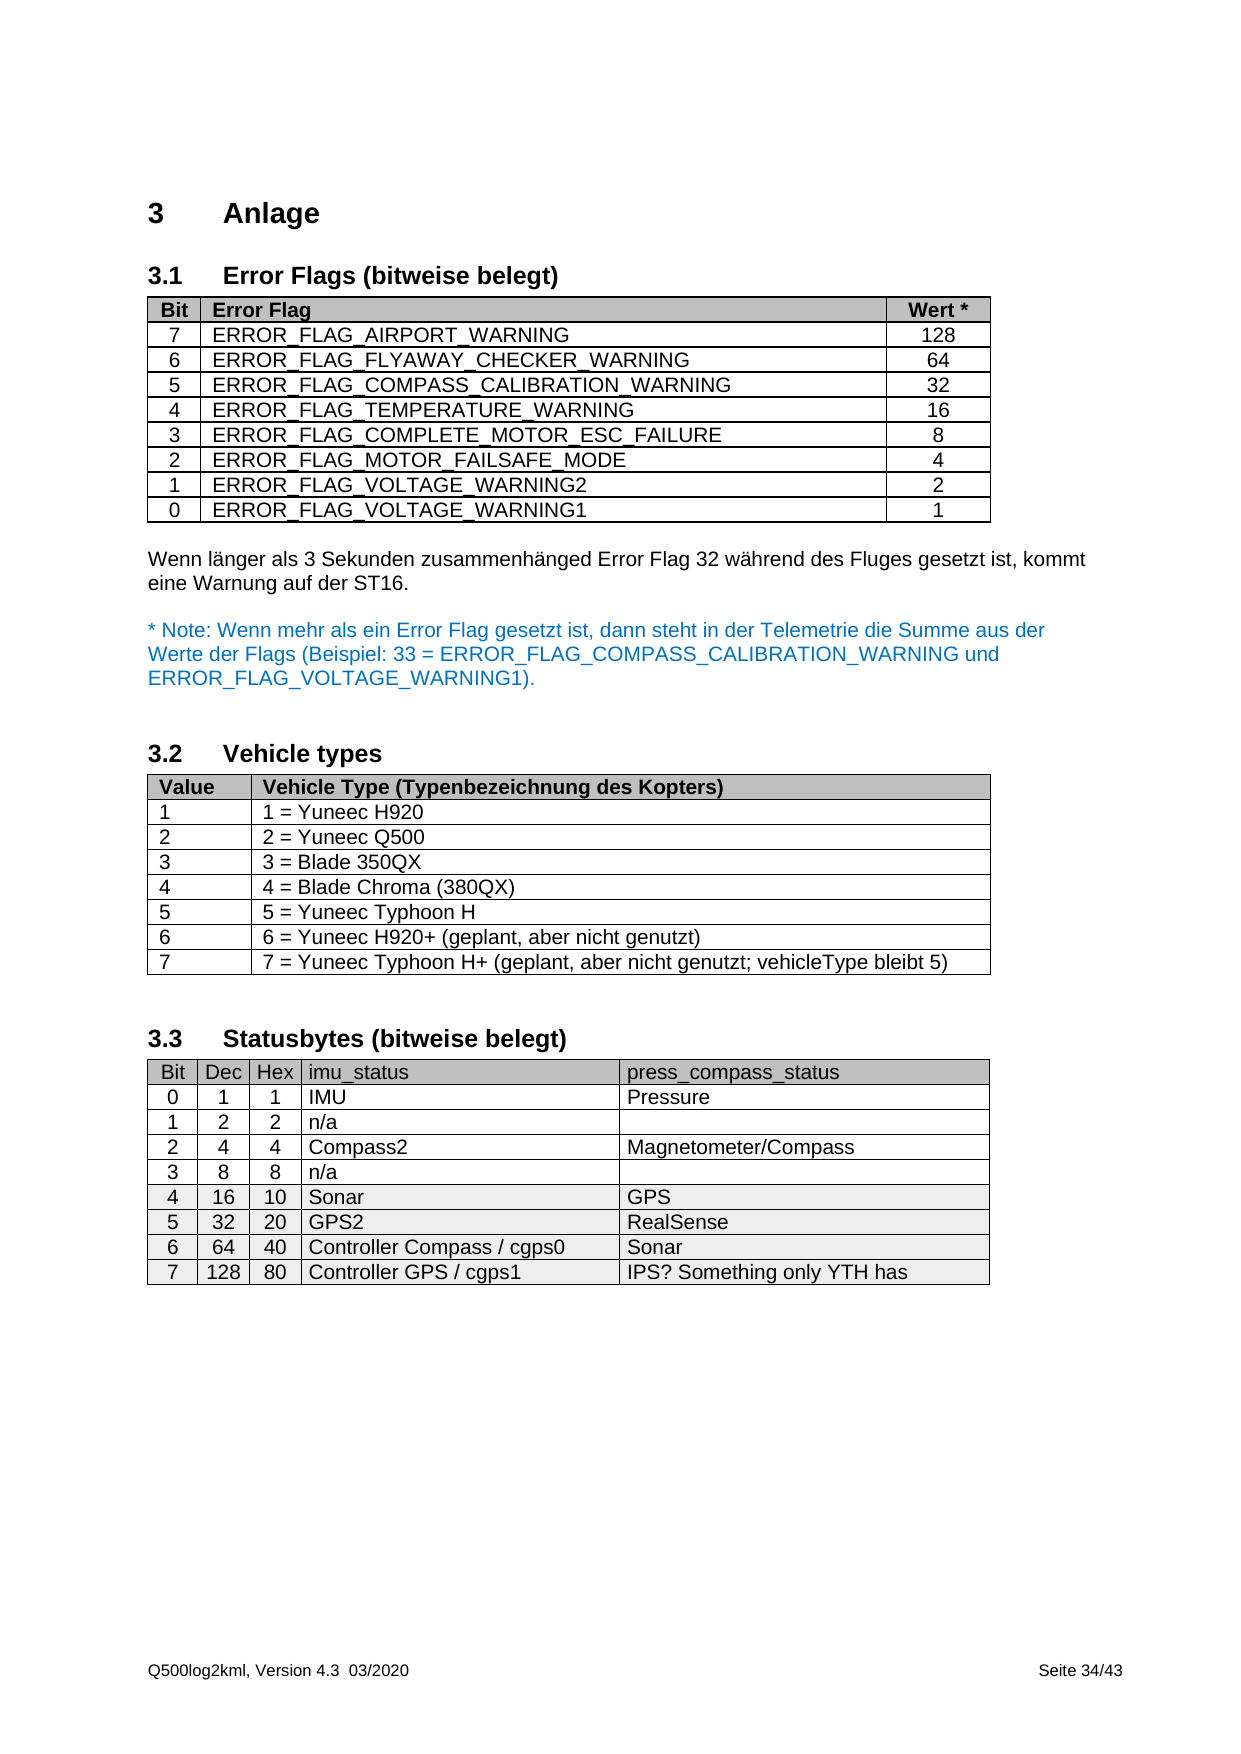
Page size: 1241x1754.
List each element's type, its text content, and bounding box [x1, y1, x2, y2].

table_cell 7 [148, 323, 200, 346]
table_cell Magnetometer/Compass [620, 1135, 989, 1159]
table_header Bit [148, 298, 200, 321]
table_cell ERROR_FLAG_TEMPERATURE_WARNING [201, 398, 886, 421]
table_cell 16 [887, 398, 990, 421]
table_cell 2 [250, 1110, 301, 1134]
table_cell 5 [148, 373, 200, 396]
table_cell 0 [148, 498, 200, 521]
table_header imu_status [302, 1060, 619, 1084]
table_header Value [148, 775, 251, 799]
table_cell Pressure [620, 1085, 989, 1109]
table_cell 6 = Yuneec H920+ (geplant, aber nicht genutzt) [252, 925, 990, 949]
table_cell 7 = Yuneec Typhoon H+ (geplant, aber nicht genutzt; vehicleType bleibt 5) [252, 950, 990, 974]
table_cell ERROR_FLAG_MOTOR_FAILSAFE_MODE [201, 448, 886, 471]
table_cell 3 [148, 850, 251, 874]
table_cell ERROR_FLAG_VOLTAGE_WARNING1 [201, 498, 886, 521]
table_cell [620, 1160, 989, 1184]
table_cell GPS2 [302, 1210, 619, 1234]
table_cell 64 [198, 1235, 249, 1259]
table_cell 8 [198, 1160, 249, 1184]
table_cell 2 [148, 1135, 197, 1159]
table_cell 7 [148, 950, 251, 974]
table_cell 3 [148, 423, 200, 446]
subtitle Anlage [148, 197, 1093, 230]
table_cell 4 [148, 1185, 197, 1209]
table_cell IMU [302, 1085, 619, 1109]
table_cell 2 [887, 473, 990, 496]
table_cell RealSense [620, 1210, 989, 1234]
table_cell 5 [148, 1210, 197, 1234]
table_cell 1 = Yuneec H920 [252, 800, 990, 824]
table_cell n/a [302, 1160, 619, 1184]
text Wenn länger als 3 Sekunden zusammenhänged Error Flag 32 während des Fluges gesetzt ist, kommt eine Warnung auf der ST16. [148, 546, 1093, 594]
table_cell 40 [250, 1235, 301, 1259]
table_cell 7 [148, 1260, 197, 1284]
table_header press_compass_status [620, 1060, 989, 1084]
table_cell 3 = Blade 350QX [252, 850, 990, 874]
table_cell 128 [198, 1260, 249, 1284]
subtitle Error Flags (bitweise belegt) [148, 261, 1093, 290]
table_cell n/a [302, 1110, 619, 1134]
text * Note: Wenn mehr als ein Error Flag gesetzt ist, dann steht in der Telemetrie die Summe aus der Werte der Flags (Beispiel: 33 = ERROR_FLAG_COMPASS_CALIBRATION_WARNING und ERROR_FLAG_VOLTAGE_WARNING1). [148, 618, 1093, 690]
table_cell 8 [887, 423, 990, 446]
table_cell 2 = Yuneec Q500 [252, 825, 990, 849]
table_cell 4 [198, 1135, 249, 1159]
table_cell IPS? Something only YTH has [620, 1260, 989, 1284]
table_cell 4 [148, 875, 251, 899]
table_cell Sonar [302, 1185, 619, 1209]
table_cell 6 [148, 1235, 197, 1259]
table_cell 1 [148, 473, 200, 496]
table_cell Controller Compass / cgps0 [302, 1235, 619, 1259]
table_header Bit [148, 1060, 197, 1084]
table_cell 16 [198, 1185, 249, 1209]
table_cell 5 [148, 900, 251, 924]
table_cell 8 [250, 1160, 301, 1184]
table_cell 6 [148, 348, 200, 371]
table_cell 1 [148, 1110, 197, 1134]
table_cell 2 [148, 825, 251, 849]
table_cell 4 [250, 1135, 301, 1159]
table_cell 1 [250, 1085, 301, 1109]
table_cell 1 [198, 1085, 249, 1109]
table_cell 4 [148, 398, 200, 421]
table_cell ERROR_FLAG_VOLTAGE_WARNING2 [201, 473, 886, 496]
table_cell ERROR_FLAG_AIRPORT_WARNING [201, 323, 886, 346]
table_cell 4 [887, 448, 990, 471]
table_cell 1 [148, 800, 251, 824]
table_cell 80 [250, 1260, 301, 1284]
table_cell 32 [887, 373, 990, 396]
table_cell Sonar [620, 1235, 989, 1259]
table_cell 20 [250, 1210, 301, 1234]
table_cell [620, 1110, 989, 1134]
table_cell 1 [887, 498, 990, 521]
table_cell 2 [198, 1110, 249, 1134]
subtitle Statusbytes (bitweise belegt) [148, 1024, 1093, 1053]
table_cell 4 = Blade Chroma (380QX) [252, 875, 990, 899]
table_cell 128 [887, 323, 990, 346]
table_cell Compass2 [302, 1135, 619, 1159]
table_cell 2 [148, 448, 200, 471]
table_cell 6 [148, 925, 251, 949]
table_cell 3 [148, 1160, 197, 1184]
table_cell ERROR_FLAG_COMPASS_CALIBRATION_WARNING [201, 373, 886, 396]
subtitle Vehicle types [148, 739, 1093, 768]
table_cell 32 [198, 1210, 249, 1234]
table_cell GPS [620, 1185, 989, 1209]
table_header Wert * [887, 298, 990, 321]
table_cell 10 [250, 1185, 301, 1209]
table_header Error Flag [201, 298, 886, 321]
table_cell ERROR_FLAG_FLYAWAY_CHECKER_WARNING [201, 348, 886, 371]
table_cell Controller GPS / cgps1 [302, 1260, 619, 1284]
table_cell 64 [887, 348, 990, 371]
table_header Dec [198, 1060, 249, 1084]
table_cell ERROR_FLAG_COMPLETE_MOTOR_ESC_FAILURE [201, 423, 886, 446]
table_cell 5 = Yuneec Typhoon H [252, 900, 990, 924]
table_cell 0 [148, 1085, 197, 1109]
table_header Hex [250, 1060, 301, 1084]
table_header Vehicle Type (Typenbezeichnung des Kopters) [252, 775, 990, 799]
